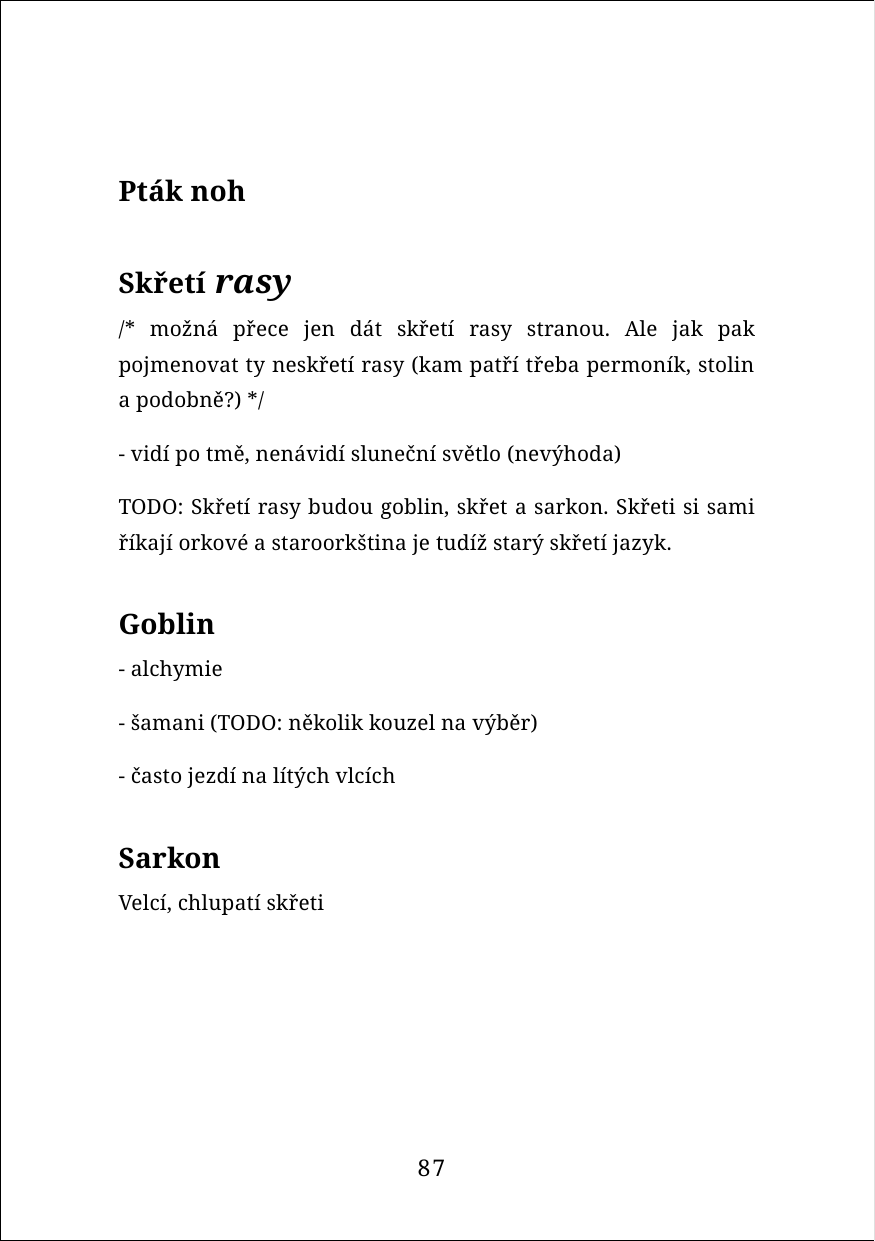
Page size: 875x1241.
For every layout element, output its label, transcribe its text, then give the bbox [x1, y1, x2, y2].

subtitle Sarkon [118, 838, 756, 876]
subtitle Skřetí rasy [118, 257, 756, 303]
text - vidí po tmě, nenávidí sluneční světlo (nevýhoda) [118, 439, 756, 467]
text TODO: Skřetí rasy budou goblin, skřet a sarkon. Skřeti si sami říkají orkové a staroorkština je tudíž starý skřetí jazyk. [118, 492, 756, 556]
subtitle Pták noh [118, 172, 756, 210]
text - často jezdí na lítých vlcích [118, 761, 756, 789]
text - šamani (TODO: několik kouzel na výběr) [118, 708, 756, 736]
text - alchymie [118, 654, 756, 683]
subtitle Goblin [118, 604, 756, 643]
text Velcí, chlupatí skřeti [118, 888, 756, 916]
text /* možná přece jen dát skřetí rasy stranou. Ale jak pak pojmenovat ty neskřetí rasy (kam patří třeba permoník, stolin a podobně?) */ [118, 314, 756, 414]
